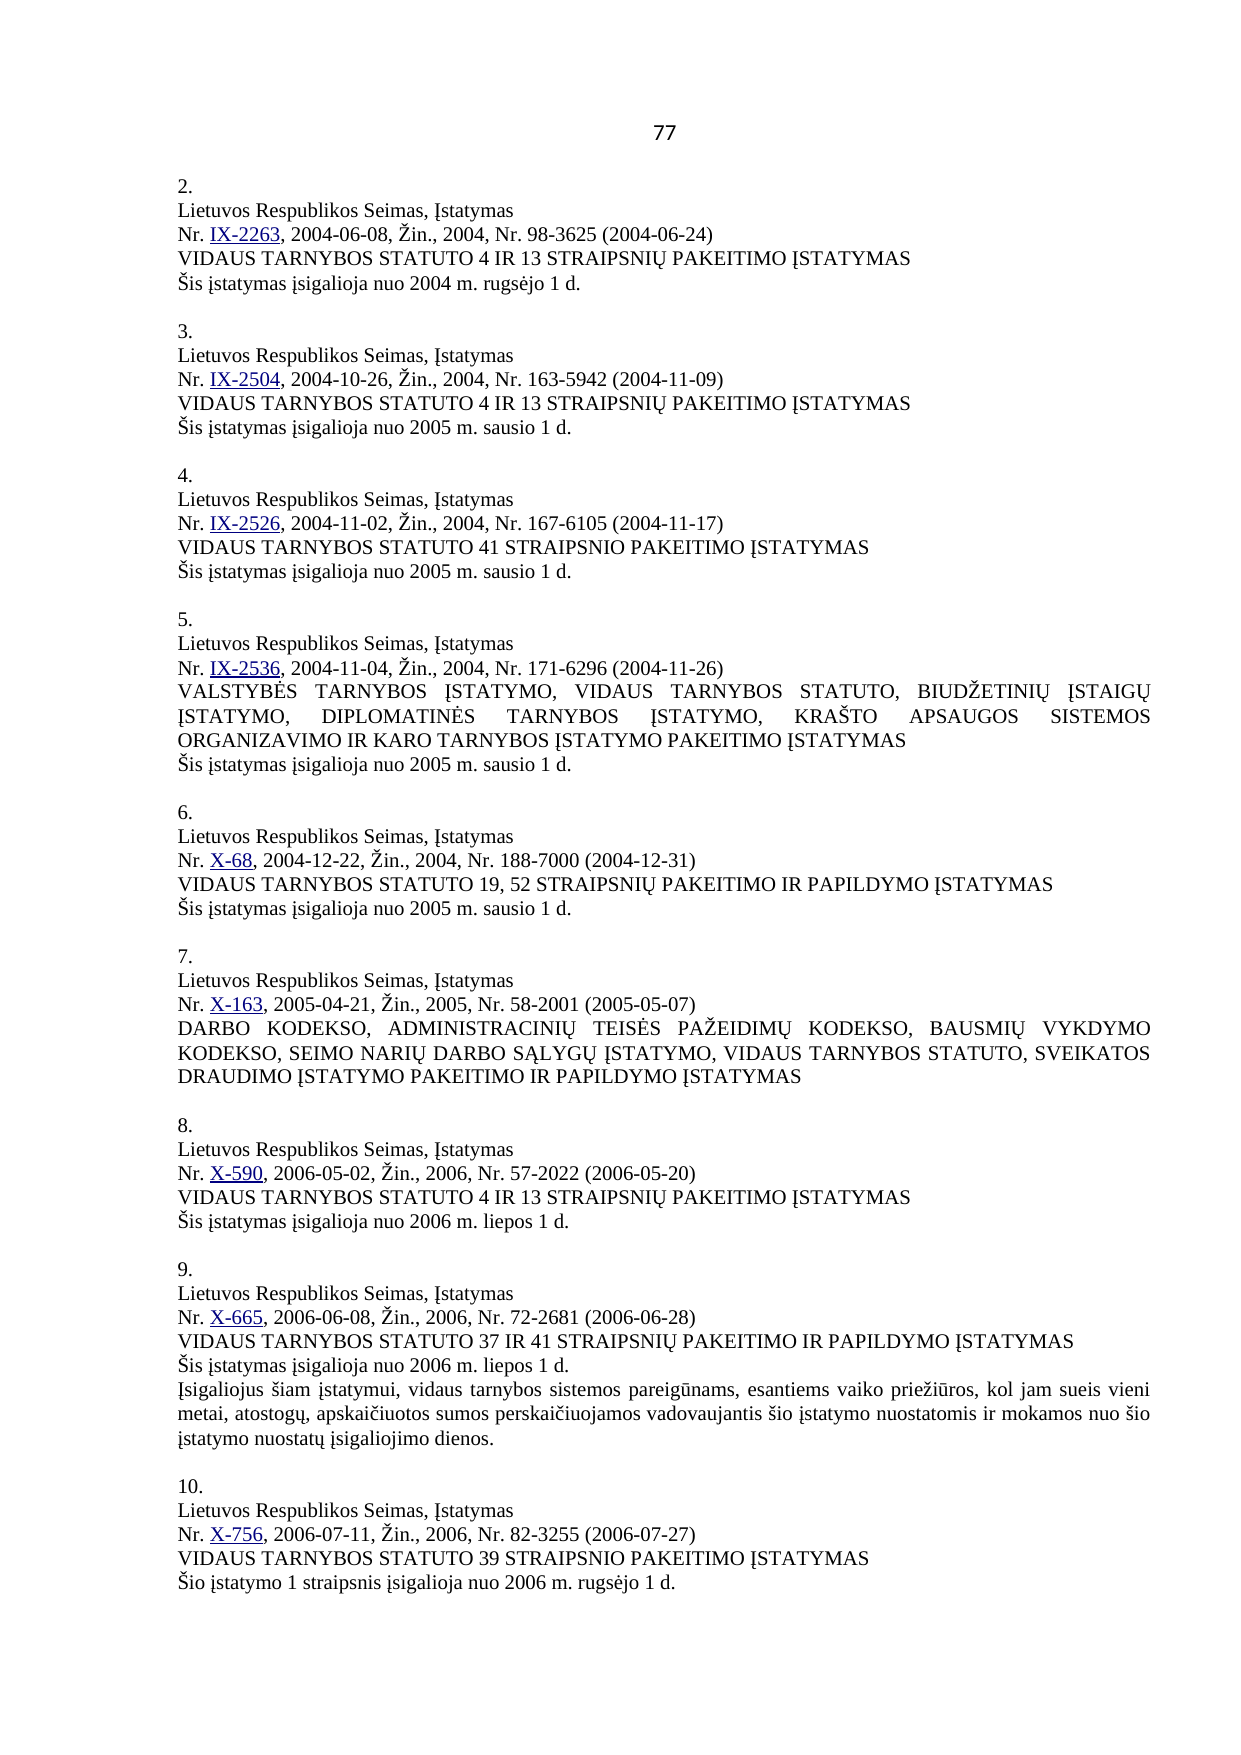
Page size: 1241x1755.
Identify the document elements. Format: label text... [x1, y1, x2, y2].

text VIDAUS TARNYBOS STATUTO 4 IR 13 STRAIPSNIŲ PAKEITIMO ĮSTATYMAS [177, 1185, 1152, 1209]
text Šis įstatymas įsigalioja nuo 2005 m. sausio 1 d. [177, 896, 1152, 920]
text VALSTYBĖS TARNYBOS ĮSTATYMO, VIDAUS TARNYBOS STATUTO, BIUDŽETINIŲ ĮSTAIGŲ ĮSTATYMO, DIPLOMATINĖS TARNYBOS ĮSTATYMO, KRAŠTO APSAUGOS SISTEMOS ORGANIZAVIMO IR KARO TARNYBOS ĮSTATYMO PAKEITIMO ĮSTATYMAS [177, 679, 1152, 752]
text Lietuvos Respublikos Seimas, Įstatymas [177, 343, 1152, 367]
text DARBO KODEKSO, ADMINISTRACINIŲ TEISĖS PAŽEIDIMŲ KODEKSO, BAUSMIŲ VYKDYMO KODEKSO, SEIMO NARIŲ DARBO SĄLYGŲ ĮSTATYMO, VIDAUS TARNYBOS STATUTO, SVEIKATOS DRAUDIMO ĮSTATYMO PAKEITIMO IR PAPILDYMO ĮSTATYMAS [177, 1016, 1152, 1088]
text Įsigaliojus šiam įstatymui, vidaus tarnybos sistemos pareigūnams, esantiems vaiko priežiūros, kol jam sueis vieni metai, atostogų, apskaičiuotos sumos perskaičiuojamos vadovaujantis šio įstatymo nuostatomis ir mokamos nuo šio įstatymo nuostatų įsigaliojimo dienos. [177, 1377, 1152, 1449]
text Šis įstatymas įsigalioja nuo 2005 m. sausio 1 d. [177, 559, 1152, 583]
text Nr. X-68, 2004-12-22, Žin., 2004, Nr. 188-7000 (2004-12-31) [177, 848, 1152, 872]
text 6. [177, 800, 1152, 824]
text 7. [177, 944, 1152, 968]
text 4. [177, 463, 1152, 487]
text Šis įstatymas įsigalioja nuo 2004 m. rugsėjo 1 d. [177, 270, 1152, 294]
text Šis įstatymas įsigalioja nuo 2005 m. sausio 1 d. [177, 415, 1152, 439]
text Nr. X-590, 2006-05-02, Žin., 2006, Nr. 57-2022 (2006-05-20) [177, 1161, 1152, 1185]
text 9. [177, 1257, 1152, 1281]
text Lietuvos Respublikos Seimas, Įstatymas [177, 824, 1152, 848]
text VIDAUS TARNYBOS STATUTO 4 IR 13 STRAIPSNIŲ PAKEITIMO ĮSTATYMAS [177, 391, 1152, 415]
text Lietuvos Respublikos Seimas, Įstatymas [177, 198, 1152, 222]
text Nr. X-756, 2006-07-11, Žin., 2006, Nr. 82-3255 (2006-07-27) [177, 1522, 1152, 1546]
text Nr. IX-2526, 2004-11-02, Žin., 2004, Nr. 167-6105 (2004-11-17) [177, 511, 1152, 535]
text Nr. X-163, 2005-04-21, Žin., 2005, Nr. 58-2001 (2005-05-07) [177, 992, 1152, 1016]
text Nr. IX-2504, 2004-10-26, Žin., 2004, Nr. 163-5942 (2004-11-09) [177, 367, 1152, 391]
text VIDAUS TARNYBOS STATUTO 41 STRAIPSNIO PAKEITIMO ĮSTATYMAS [177, 535, 1152, 559]
text Lietuvos Respublikos Seimas, Įstatymas [177, 631, 1152, 655]
text Lietuvos Respublikos Seimas, Įstatymas [177, 1137, 1152, 1161]
text Lietuvos Respublikos Seimas, Įstatymas [177, 487, 1152, 511]
text 5. [177, 607, 1152, 631]
text VIDAUS TARNYBOS STATUTO 4 IR 13 STRAIPSNIŲ PAKEITIMO ĮSTATYMAS [177, 246, 1152, 270]
text 10. [177, 1473, 1152, 1498]
text Šis įstatymas įsigalioja nuo 2006 m. liepos 1 d. [177, 1353, 1152, 1377]
text Lietuvos Respublikos Seimas, Įstatymas [177, 1498, 1152, 1522]
text Šio įstatymo 1 straipsnis įsigalioja nuo 2006 m. rugsėjo 1 d. [177, 1570, 1152, 1594]
text 3. [177, 318, 1152, 343]
text VIDAUS TARNYBOS STATUTO 39 STRAIPSNIO PAKEITIMO ĮSTATYMAS [177, 1546, 1152, 1570]
text Lietuvos Respublikos Seimas, Įstatymas [177, 968, 1152, 992]
text Nr. IX-2263, 2004-06-08, Žin., 2004, Nr. 98-3625 (2004-06-24) [177, 222, 1152, 246]
text VIDAUS TARNYBOS STATUTO 37 IR 41 STRAIPSNIŲ PAKEITIMO IR PAPILDYMO ĮSTATYMAS [177, 1329, 1152, 1353]
text Nr. IX-2536, 2004-11-04, Žin., 2004, Nr. 171-6296 (2004-11-26) [177, 655, 1152, 679]
text Lietuvos Respublikos Seimas, Įstatymas [177, 1281, 1152, 1305]
text Šis įstatymas įsigalioja nuo 2005 m. sausio 1 d. [177, 752, 1152, 776]
text 2. [177, 174, 1152, 198]
text Nr. X-665, 2006-06-08, Žin., 2006, Nr. 72-2681 (2006-06-28) [177, 1305, 1152, 1329]
text VIDAUS TARNYBOS STATUTO 19, 52 STRAIPSNIŲ PAKEITIMO IR PAPILDYMO ĮSTATYMAS [177, 872, 1152, 896]
text 8. [177, 1113, 1152, 1137]
text Šis įstatymas įsigalioja nuo 2006 m. liepos 1 d. [177, 1209, 1152, 1233]
